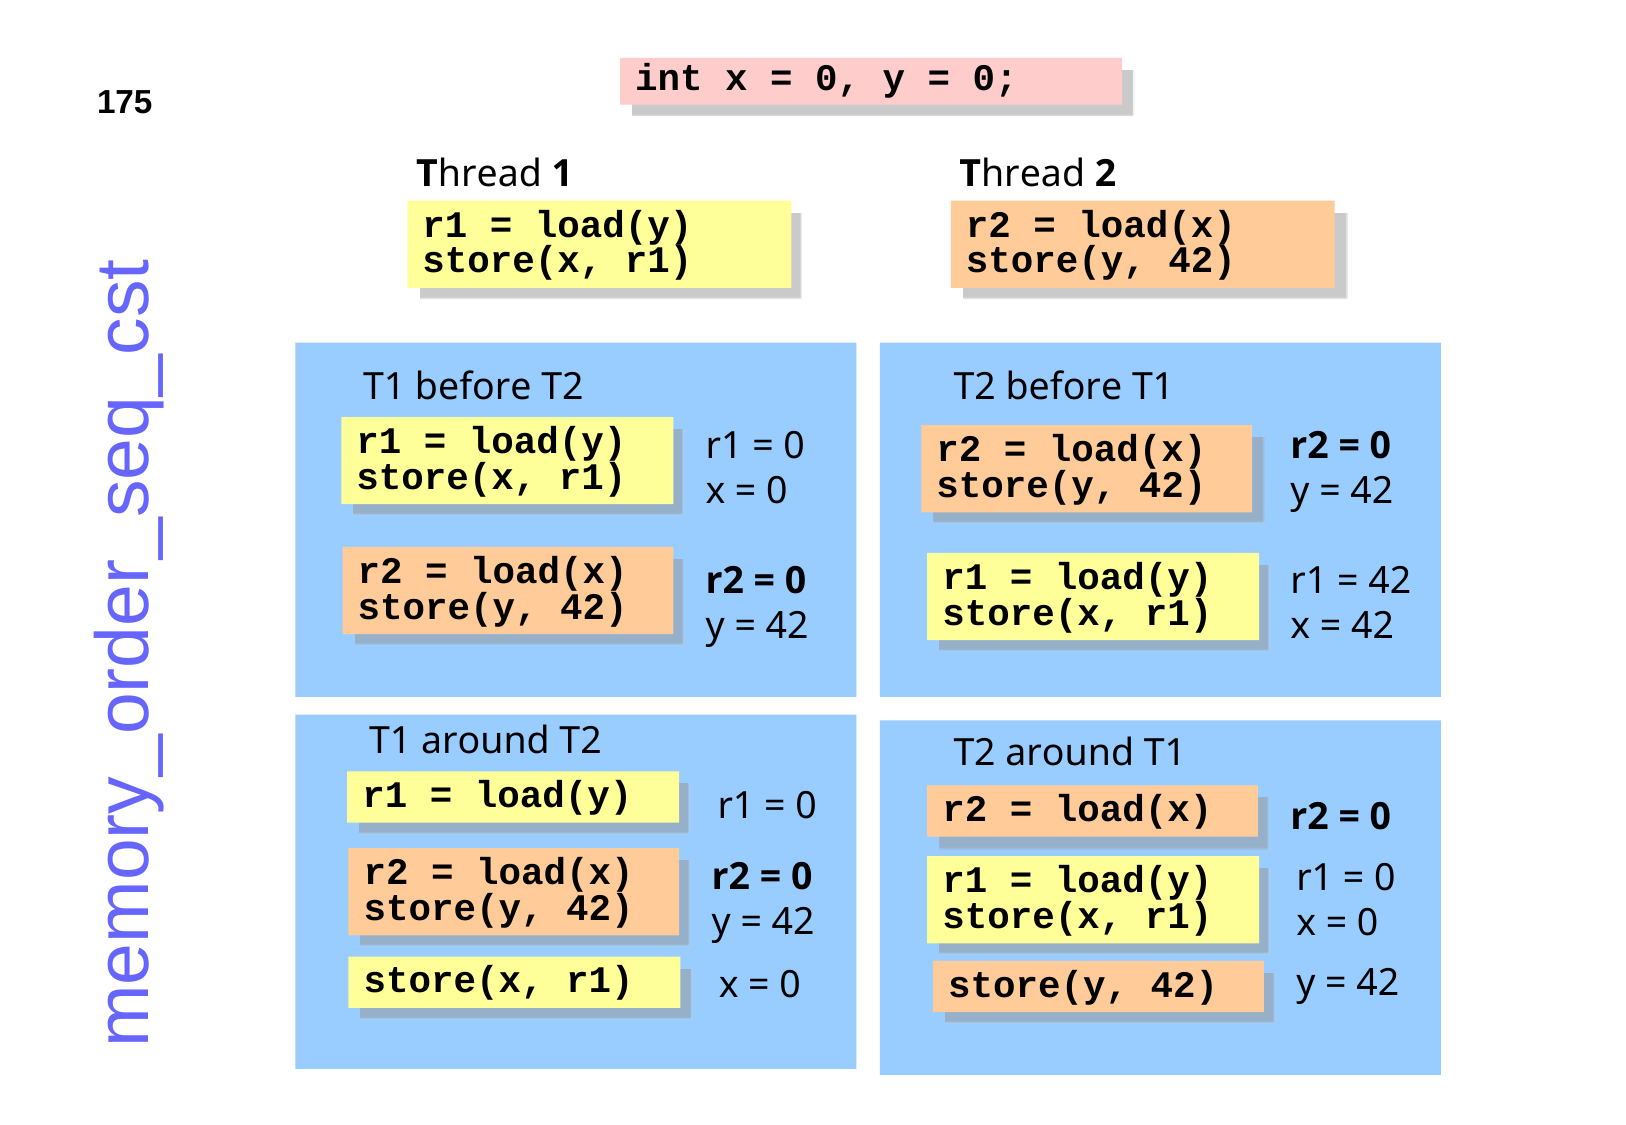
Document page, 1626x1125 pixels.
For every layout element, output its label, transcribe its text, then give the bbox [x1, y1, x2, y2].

text_box r1 = load(y) store(x, r1) [927, 552, 1260, 641]
text_box [295, 342, 857, 697]
text_box r1 = load(y) store(x, r1) [407, 200, 792, 288]
text_box [879, 342, 1441, 697]
text_box r1 = 0 x = 0 r2 = 0 y = 42 [690, 413, 863, 654]
text_box T1 before T2 [348, 354, 662, 415]
text_box r2 = load(x) store(y, 42) [348, 848, 680, 936]
title memory_order_seq_cst [21, 29, 217, 1063]
text_box r1 = 0 x = 0 [1281, 845, 1453, 950]
text_box int x = 0, y = 0; [620, 57, 1123, 105]
text_box Thread 2 [944, 141, 1258, 203]
text_box r1 = load(y) [347, 771, 680, 823]
text_box y = 42 [1281, 950, 1453, 1012]
text_box store(x, r1) [348, 956, 681, 1008]
text_box [879, 720, 1441, 1075]
text_box x = 0 [704, 952, 876, 1013]
text_box r1 = 0 [702, 773, 875, 835]
text_box r2 = 0 y = 42 [696, 844, 869, 950]
text_box r2 = load(x) [927, 785, 1258, 837]
text_box r2 = 0 y = 42 r1 = 42 x = 42 [1275, 413, 1447, 654]
text_box r2 = load(x) store(y, 42) [921, 425, 1253, 513]
text_box r2 = 0 [1275, 784, 1447, 845]
text_box r2 = load(x) store(y, 42) [342, 546, 674, 635]
text_box store(y, 42) [933, 960, 1264, 1013]
text_box T2 before T1 [938, 354, 1253, 415]
text_box T1 around T2 [354, 708, 668, 770]
text_box [295, 714, 857, 1069]
text_box r1 = load(y) store(x, r1) [341, 417, 674, 505]
text_box Thread 1 [401, 141, 715, 203]
text_box T2 around T1 [938, 720, 1253, 781]
text_box r2 = load(x) store(y, 42) [950, 200, 1335, 288]
text_box r1 = load(y) store(x, r1) [927, 856, 1260, 944]
